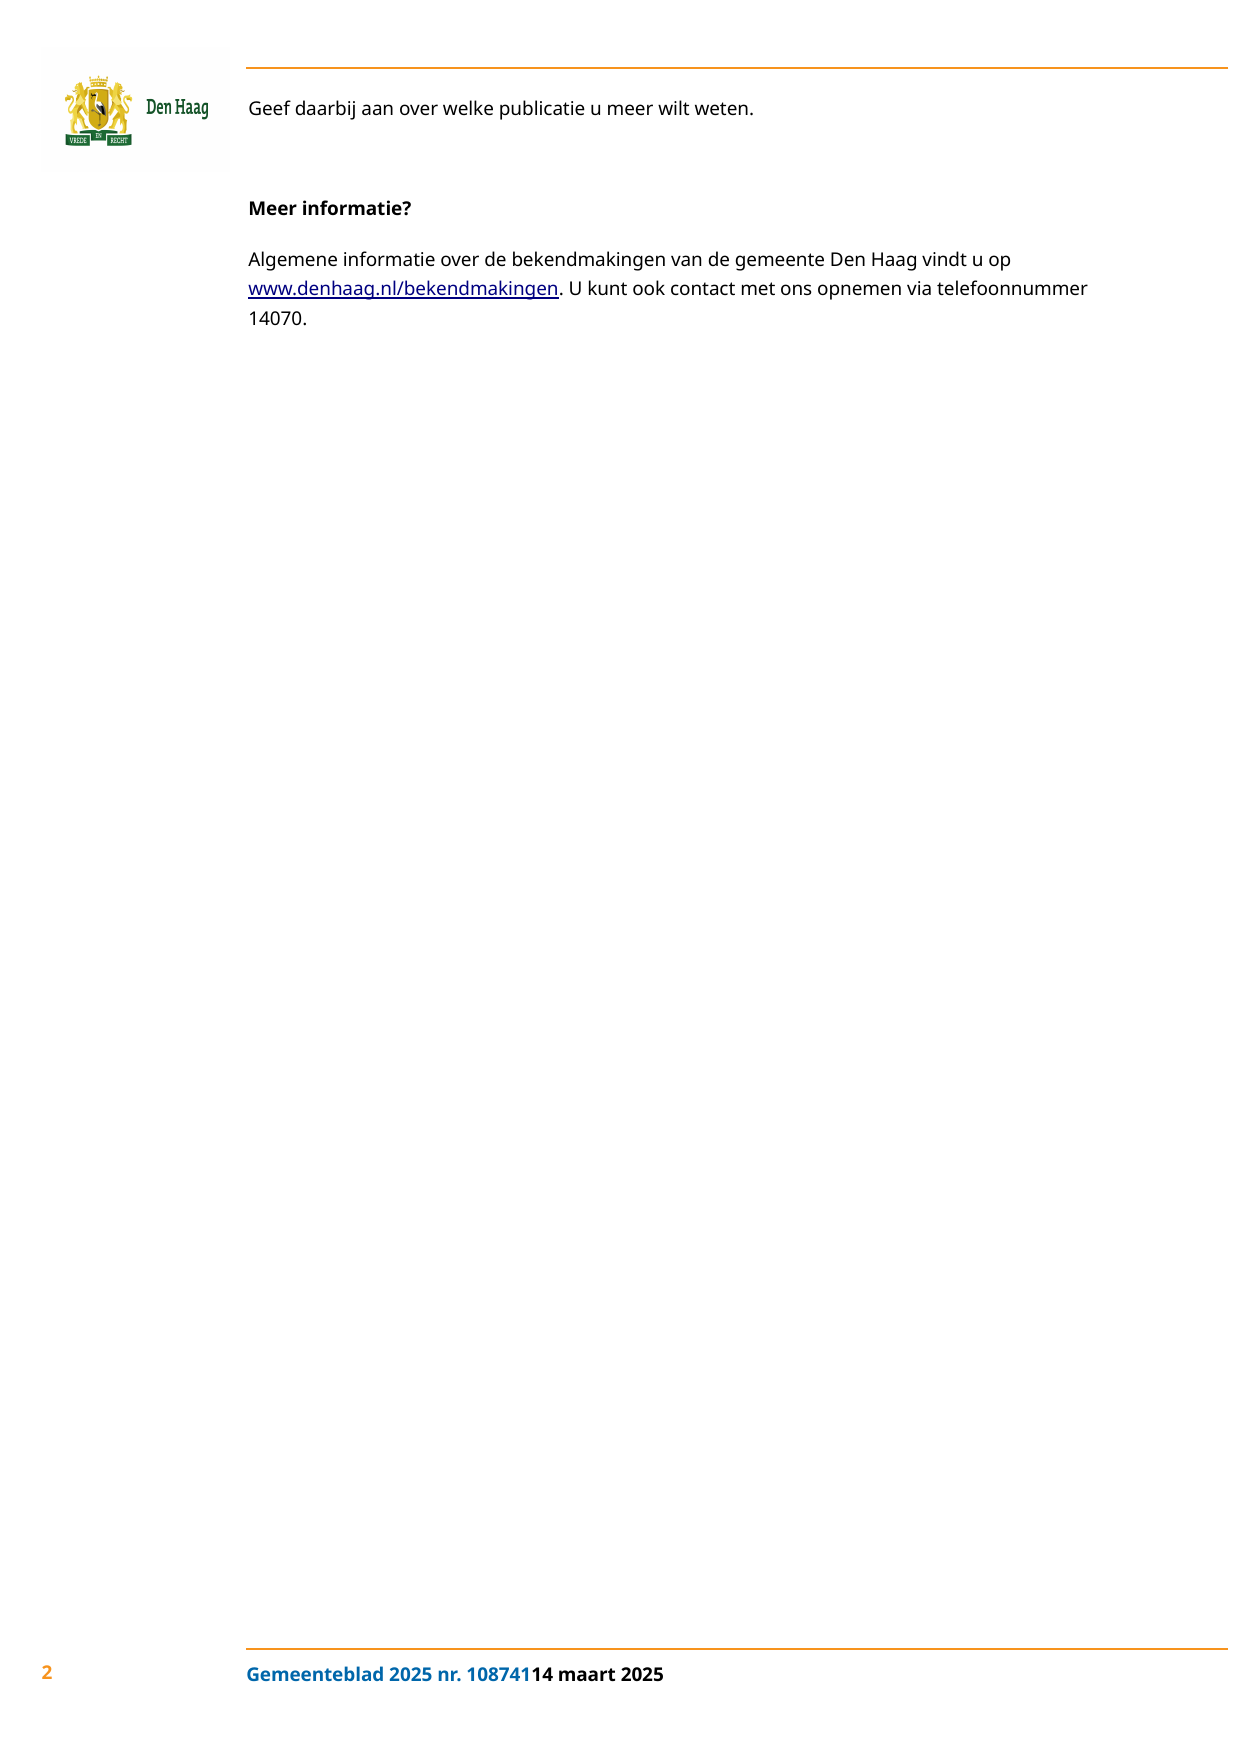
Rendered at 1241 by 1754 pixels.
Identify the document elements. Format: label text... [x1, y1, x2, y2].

text Meer informatie? [248, 196, 1152, 221]
text Geef daarbij aan over welke publicatie u meer wilt weten. [248, 95, 1152, 121]
picture [41, 47, 231, 172]
text Algemene informatie over de bekendmakingen van de gemeente Den Haag vindt u op www.denhaag.nl/bekendmakingen. U kunt ook contact met ons opnemen via telefoonnummer 14070. [248, 246, 1152, 331]
